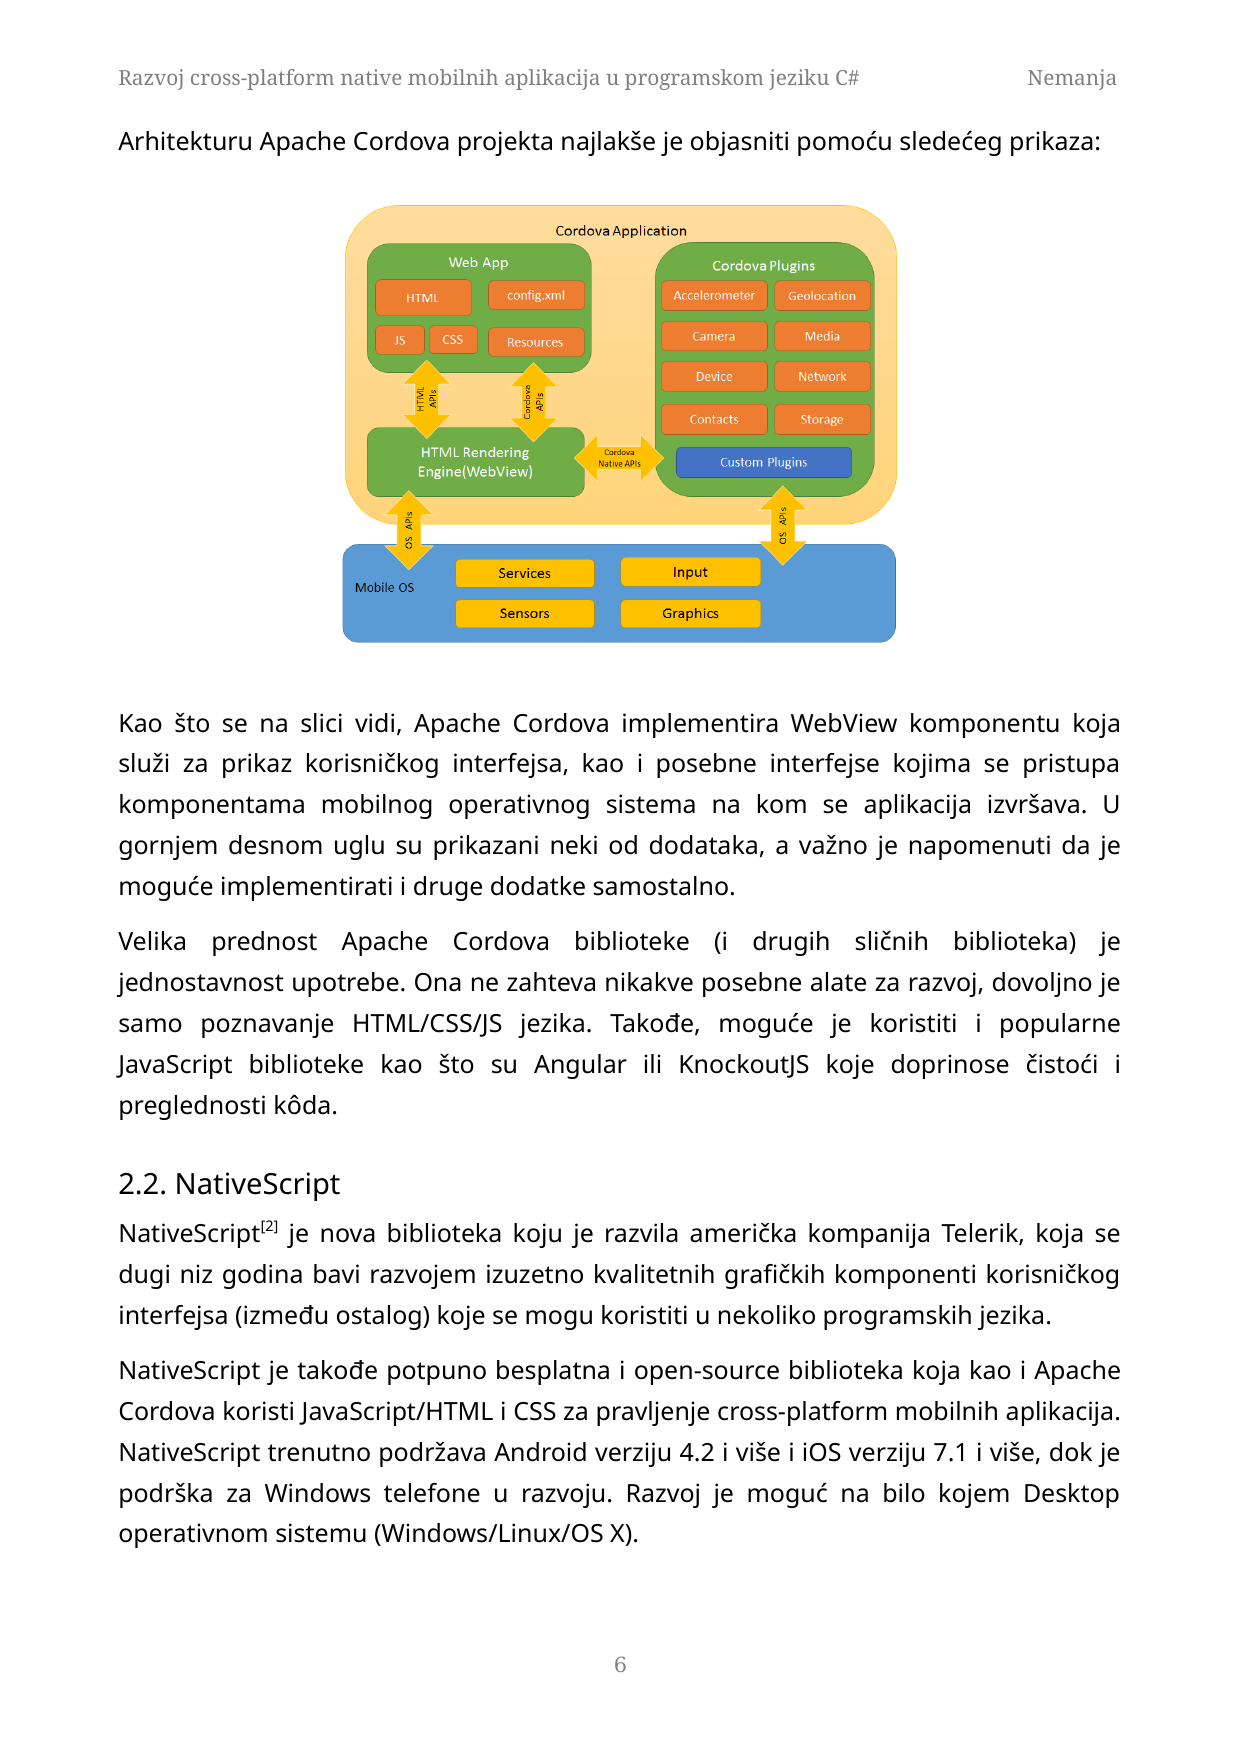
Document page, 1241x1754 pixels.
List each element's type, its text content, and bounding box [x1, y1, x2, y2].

picture [342, 203, 898, 643]
subtitle 2.2. NativeScript [118, 1163, 1122, 1203]
text NativeScript[2] je nova biblioteka koju je razvila američka kompanija Telerik, koja se dugi niz godina bavi razvojem izuzetno kvalitetnih grafičkih komponenti korisničkog interfejsa (između ostalog) koje se mogu koristiti u nekoliko programskih jezika. [118, 1216, 1122, 1331]
text NativeScript je takođe potpuno besplatna i open-source biblioteka koja kao i Apache Cordova koristi JavaScript/HTML i CSS za pravljenje cross-platform mobilnih aplikacija. NativeScript trenutno podržava Android verziju 4.2 i više i iOS verziju 7.1 i više, dok je podrška za Windows telefone u razvoju. Razvoj je moguć na bilo kojem Desktop operativnom sistemu (Windows/Linux/OS X). [118, 1353, 1122, 1550]
text Velika prednost Apache Cordova biblioteke (i drugih sličnih biblioteka) je jednostavnost upotrebe. Ona ne zahteva nikakve posebne alate za razvoj, dovoljno je samo poznavanje HTML/CSS/JS jezika. Takođe, moguće je koristiti i popularne JavaScript biblioteke kao što su Angular ili KnockoutJS koje doprinose čistoći i preglednosti kôda. [118, 924, 1122, 1121]
text Kao što se na slici vidi, Apache Cordova implementira WebView komponentu koja služi za prikaz korisničkog interfejsa, kao i posebne interfejse kojima se pristupa komponentama mobilnog operativnog sistema na kom se aplikacija izvršava. U gornjem desnom uglu su prikazani neki od dodataka, a važno je napomenuti da je moguće implementirati i druge dodatke samostalno. [118, 705, 1122, 903]
text Arhitekturu Apache Cordova projekta najlakše je objasniti pomoću sledećeg prikaza: [118, 123, 1122, 157]
